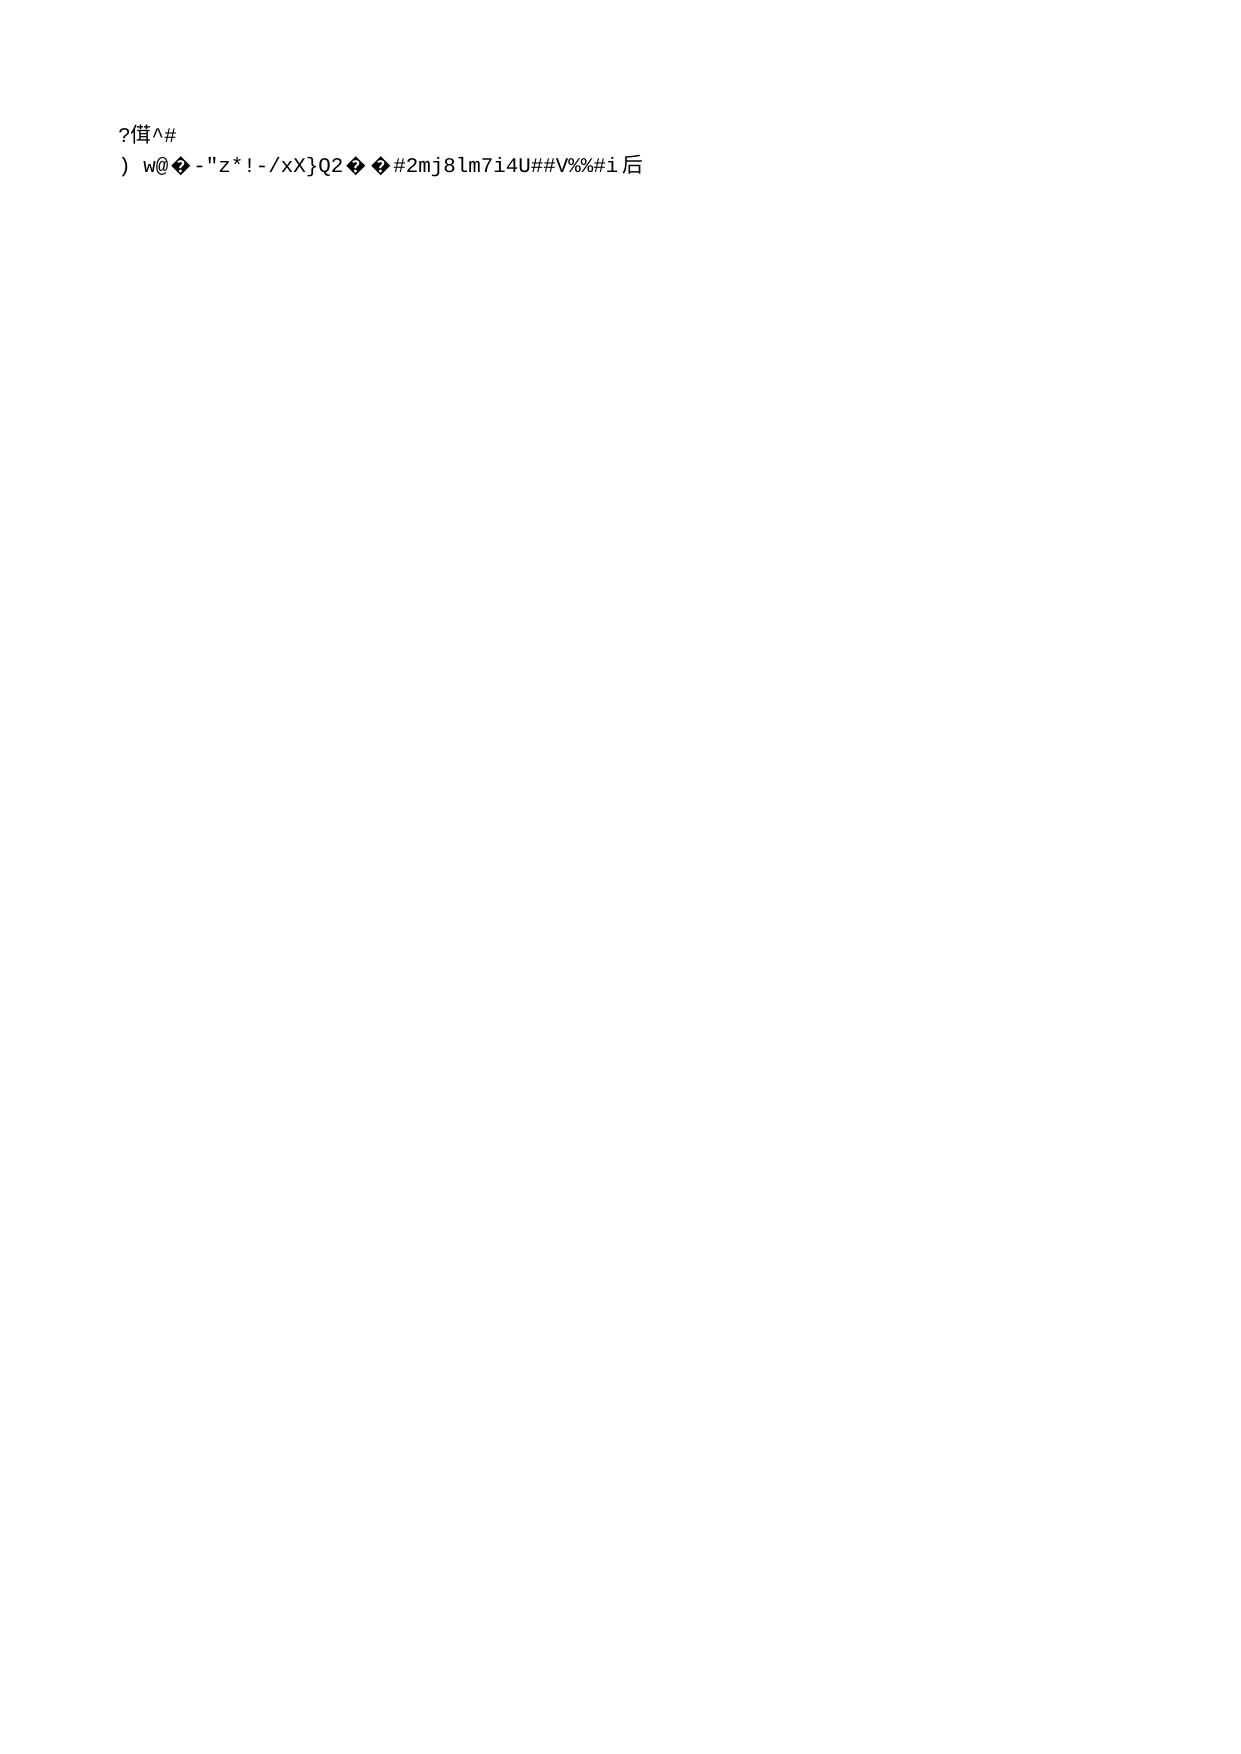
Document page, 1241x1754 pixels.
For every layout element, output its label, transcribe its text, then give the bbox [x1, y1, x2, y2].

text ?傇^# ) w@�-"z*!-/xX}Q2��#2mj8lm7i4U##V%%#i后 [118, 118, 1122, 179]
